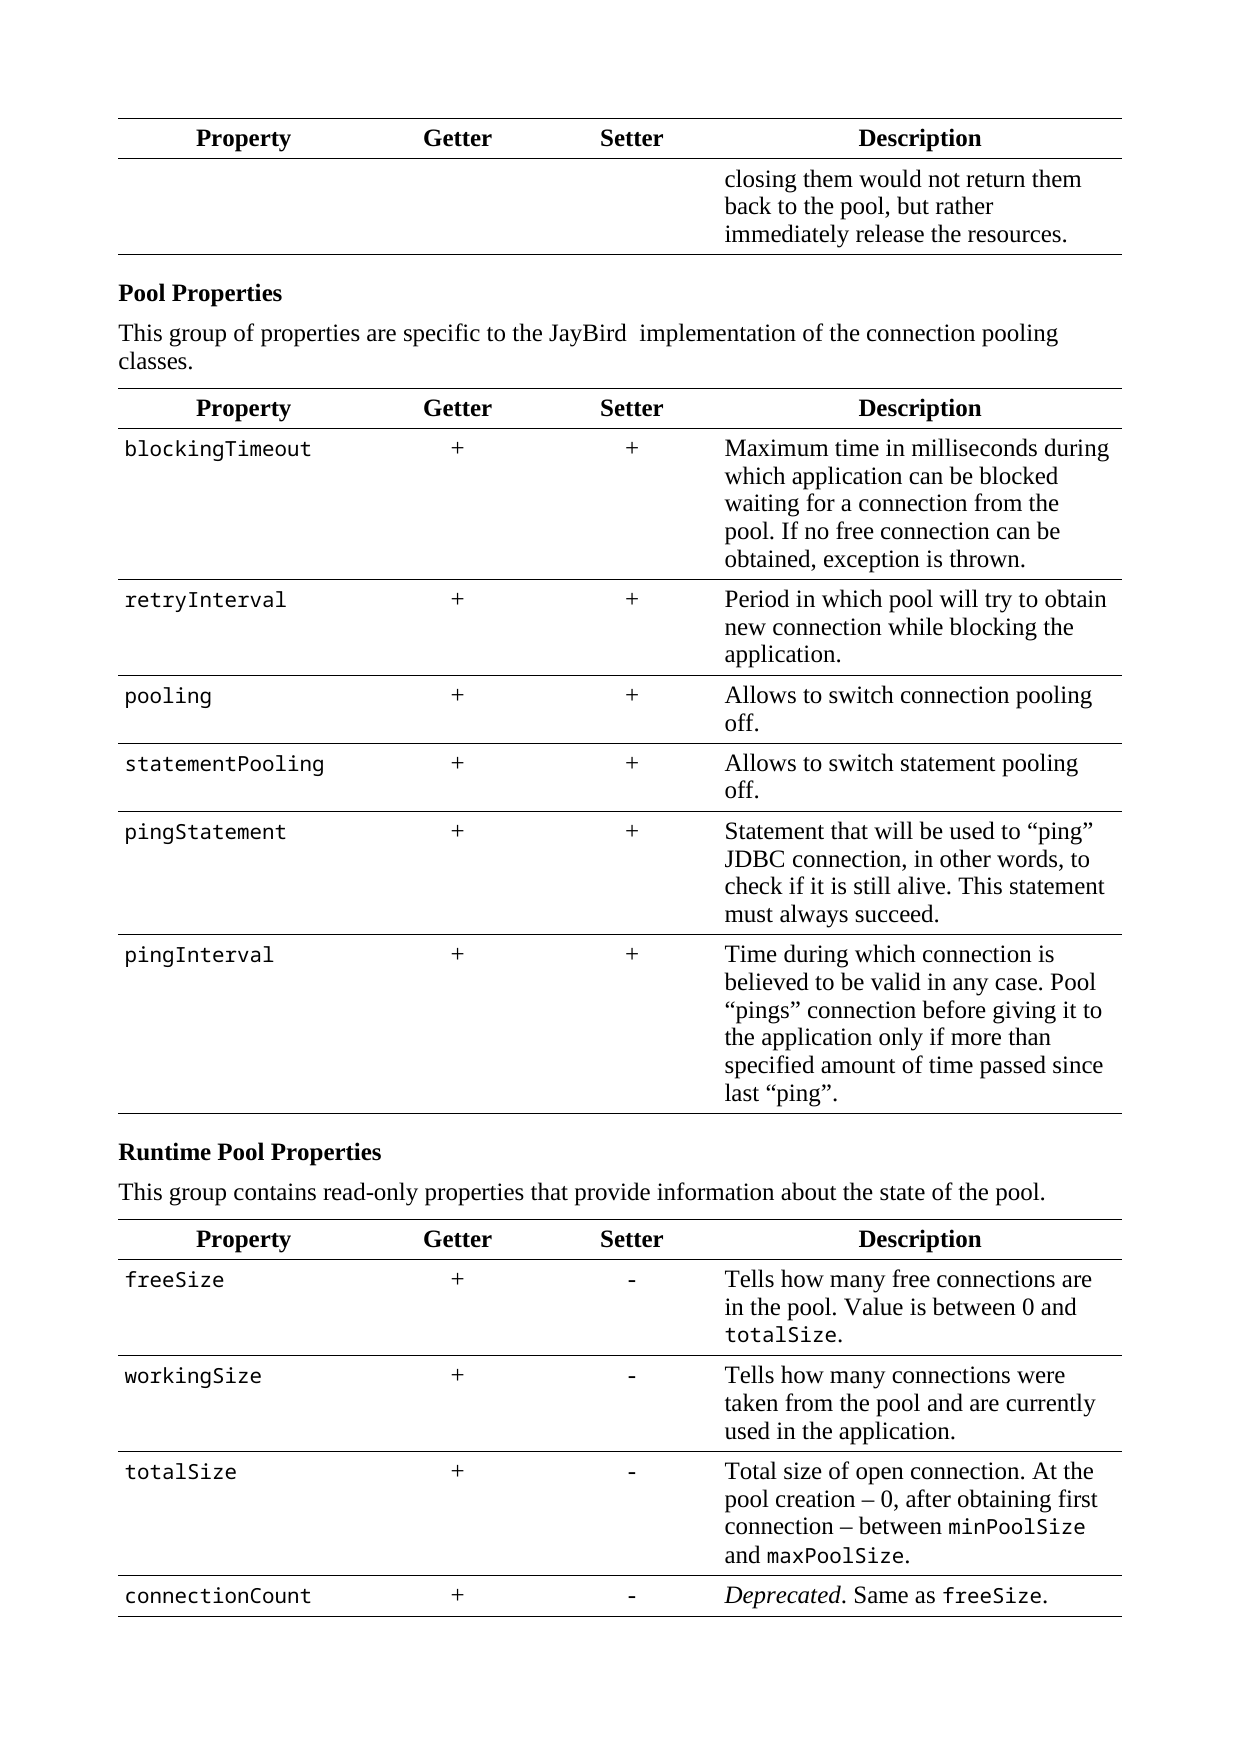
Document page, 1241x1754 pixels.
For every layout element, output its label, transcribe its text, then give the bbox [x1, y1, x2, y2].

table_cell + [369, 1576, 546, 1616]
table_cell Total size of open connection. At the pool creation – 0, after obtaining first connection – between minPoolSize and maxPoolSize. [718, 1452, 1122, 1575]
table_header Getter [369, 1220, 546, 1259]
table_cell pooling [118, 676, 369, 743]
table_cell + [546, 744, 718, 811]
table_header Setter [546, 1220, 718, 1259]
table_cell freeSize [118, 1260, 369, 1355]
table_cell - [546, 1576, 718, 1616]
table_cell Allows to switch statement pooling off. [718, 744, 1122, 811]
table_cell + [369, 935, 546, 1113]
table_cell + [369, 812, 546, 934]
table_header Setter [546, 389, 718, 428]
table_cell + [369, 676, 546, 743]
table_cell pingStatement [118, 812, 369, 934]
table_header Description [718, 1220, 1122, 1259]
table_cell totalSize [118, 1452, 369, 1575]
table_cell + [546, 580, 718, 675]
table_cell pingInterval [118, 935, 369, 1113]
table_header Setter [546, 119, 718, 158]
table_cell connectionCount [118, 1576, 369, 1616]
table_header Getter [369, 389, 546, 428]
table_header Property [118, 1220, 369, 1259]
table_cell blockingTimeout [118, 429, 369, 579]
table_cell - [546, 1452, 718, 1575]
table_header Description [718, 389, 1122, 428]
table_cell Maximum time in milliseconds during which application can be blocked waiting for a connection from the pool. If no free connection can be obtained, exception is thrown. [718, 429, 1122, 579]
text This group contains read-only properties that provide information about the state of the pool. [118, 1178, 1122, 1206]
table_header Property [118, 119, 369, 158]
table_cell [546, 159, 718, 254]
table_header Getter [369, 119, 546, 158]
table_cell Time during which connection is believed to be valid in any case. Pool “pings” connection before giving it to the application only if more than specified amount of time passed since last “ping”. [718, 935, 1122, 1113]
subtitle Pool Properties [118, 279, 1122, 307]
table_cell + [369, 1452, 546, 1575]
table_cell + [546, 429, 718, 579]
table_cell + [369, 744, 546, 811]
table_cell - [546, 1260, 718, 1355]
table_cell [369, 159, 546, 254]
table_cell + [369, 1356, 546, 1451]
table_cell Allows to switch connection pooling off. [718, 676, 1122, 743]
table_cell + [369, 580, 546, 675]
table_cell statementPooling [118, 744, 369, 811]
table_cell Tells how many connections were taken from the pool and are currently used in the application. [718, 1356, 1122, 1451]
table_cell + [369, 429, 546, 579]
table_cell Deprecated. Same as freeSize. [718, 1576, 1122, 1616]
table_cell Period in which pool will try to obtain new connection while blocking the application. [718, 580, 1122, 675]
subtitle Runtime Pool Properties [118, 1138, 1122, 1166]
table_header Property [118, 389, 369, 428]
table_cell workingSize [118, 1356, 369, 1451]
table_cell closing them would not return them back to the pool, but rather immediately release the resources. [718, 159, 1122, 254]
table_cell + [369, 1260, 546, 1355]
table_cell Statement that will be used to “ping” JDBC connection, in other words, to check if it is still alive. This statement must always succeed. [718, 812, 1122, 934]
table_cell [118, 159, 369, 254]
table_cell + [546, 812, 718, 934]
table_cell - [546, 1356, 718, 1451]
table_cell retryInterval [118, 580, 369, 675]
table_cell Tells how many free connections are in the pool. Value is between 0 and totalSize. [718, 1260, 1122, 1355]
text This group of properties are specific to the JayBird implementation of the connection pooling classes. [118, 319, 1122, 375]
table_cell + [546, 935, 718, 1113]
table_header Description [718, 119, 1122, 158]
table_cell + [546, 676, 718, 743]
